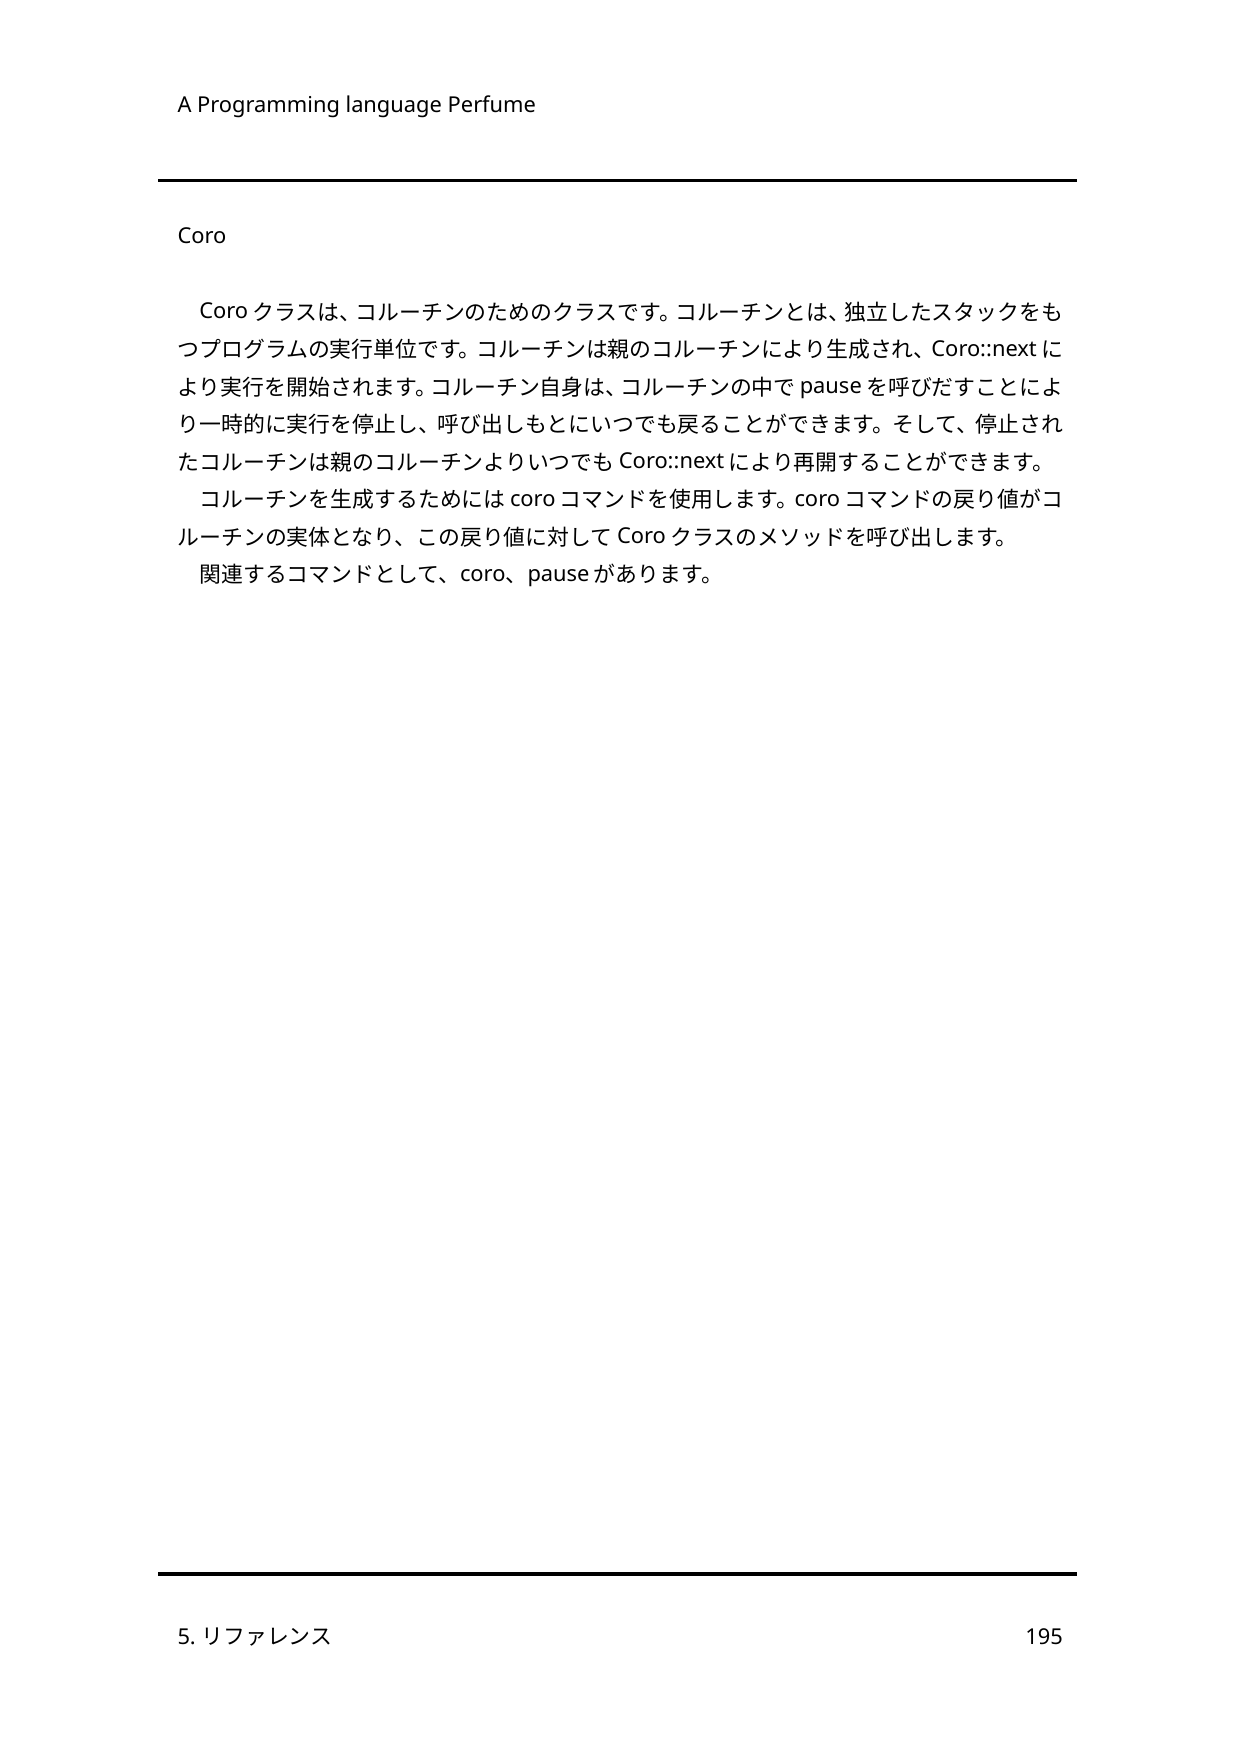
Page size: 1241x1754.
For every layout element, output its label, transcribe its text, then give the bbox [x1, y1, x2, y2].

text Coroクラスは、コルーチンのためのクラスです。コルーチンとは、独立したスタックをもつプログラムの実行単位です。コルーチンは親のコルーチンにより生成され、Coro::nextにより実行を開始されます。コルーチン自身は、コルーチンの中でpauseを呼びだすことにより一時的に実行を停止し、呼び出しもとにいつでも戻ることができます。そして、停止されたコルーチンは親のコルーチンよりいつでもCoro::nextにより再開することができます。 [177, 292, 1063, 479]
subtitle Coro [177, 217, 1063, 254]
text コルーチンを生成するためにはcoroコマンドを使用します。coroコマンドの戻り値がコルーチンの実体となり、この戻り値に対してCoroクラスのメソッドを呼び出します。 [177, 479, 1063, 554]
text 関連するコマンドとして、coro、pauseがあります。 [177, 554, 1063, 592]
